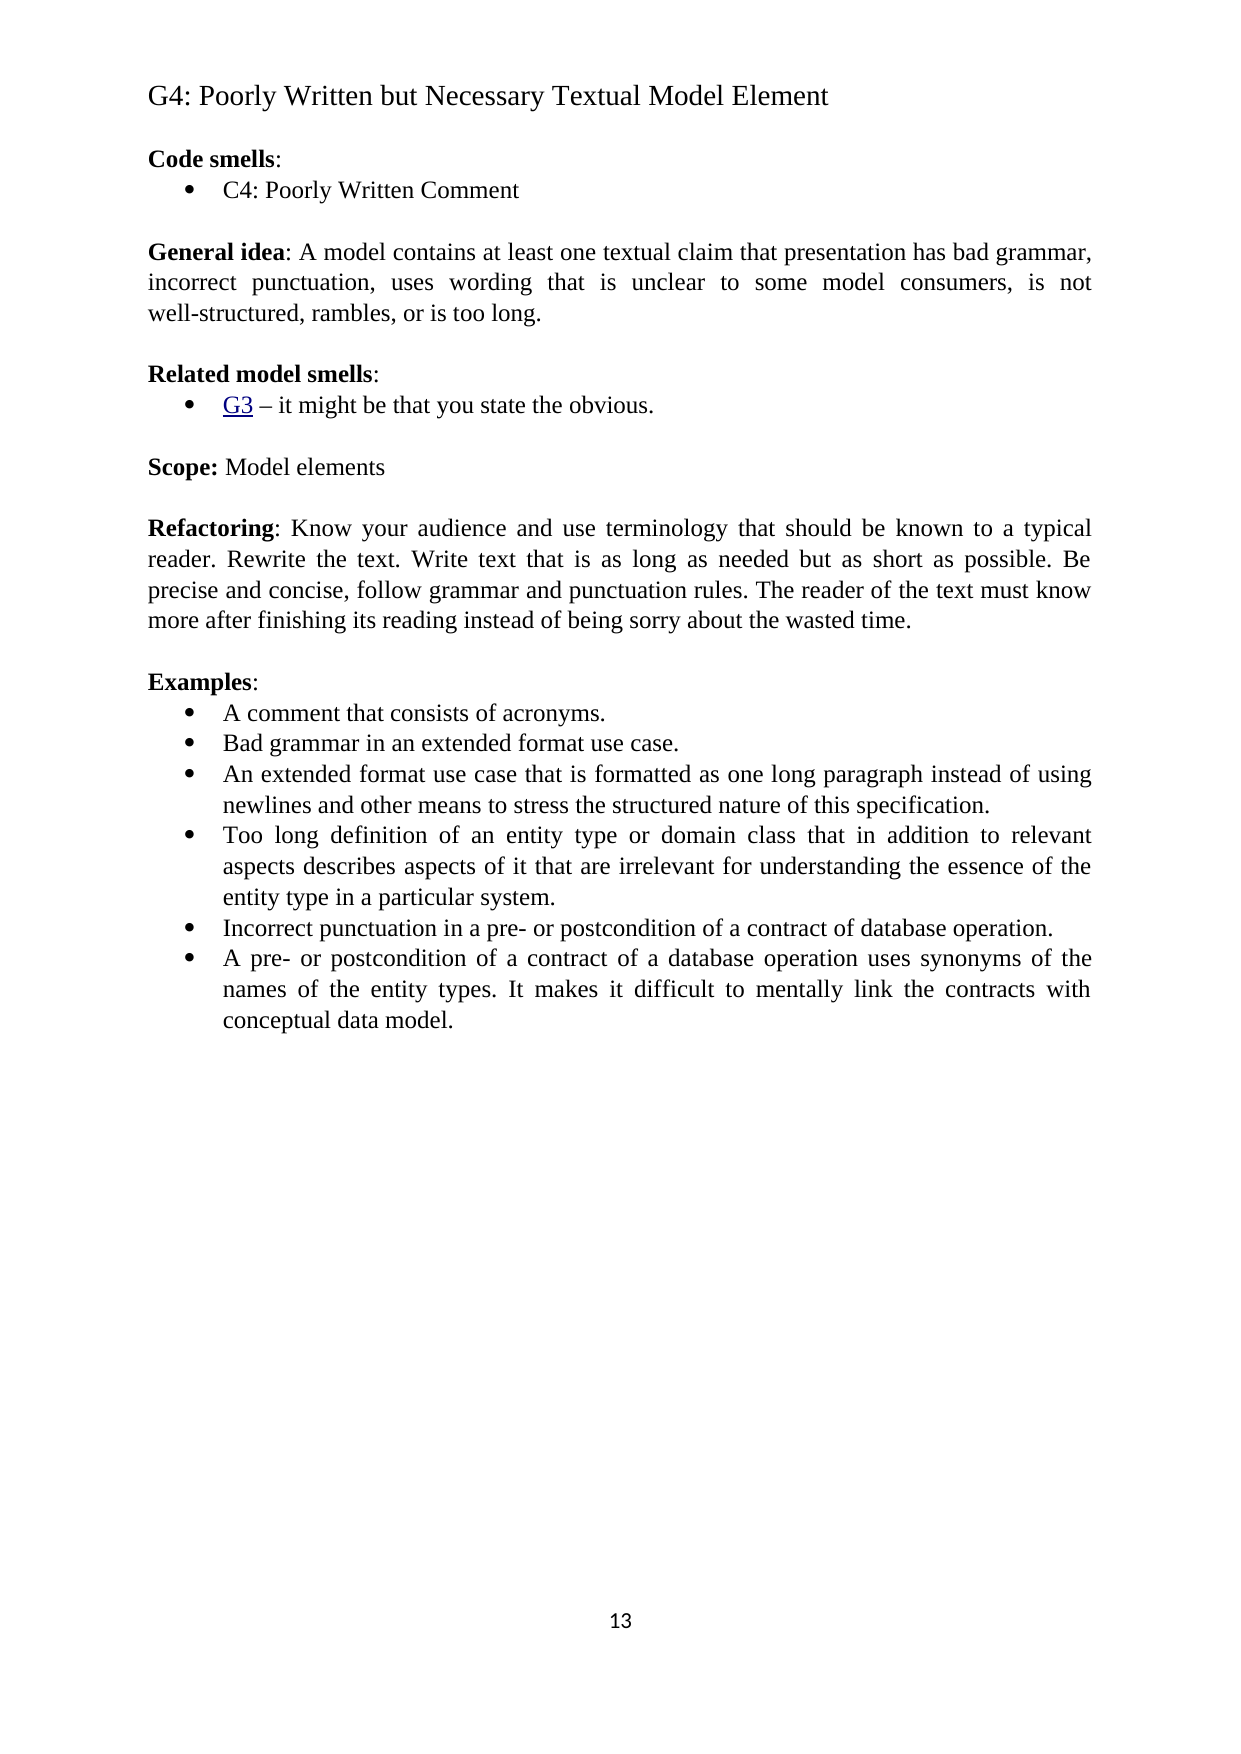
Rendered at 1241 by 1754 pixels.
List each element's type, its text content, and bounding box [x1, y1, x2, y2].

list G3 – it might be that you state the obvious. [185, 390, 1093, 419]
list Incorrect punctuation in a pre- or postcondition of a contract of database operation. [185, 913, 1093, 941]
text Code smells: [148, 144, 1093, 173]
text General idea: A model contains at least one textual claim that presentation has bad grammar, incorrect punctuation, uses wording that is unclear to some model consumers, is not well‑structured, rambles, or is too long. [148, 237, 1093, 327]
list A comment that consists of acronyms. [185, 698, 1093, 726]
text Examples: [148, 667, 1093, 696]
list C4: Poorly Written Comment [185, 175, 1093, 204]
list An extended format use case that is formatted as one long paragraph instead of using newlines and other means to stress the structured nature of this specification. [185, 759, 1093, 818]
text Refactoring: Know your audience and use terminology that should be known to a typical reader. Rewrite the text. Write text that is as long as needed but as short as possible. Be precise and concise, follow grammar and punctuation rules. The reader of the text must know more after finishing its reading instead of being sorry about the wasted time. [148, 513, 1093, 634]
text Scope: Model elements [148, 452, 1093, 481]
list A pre- or postcondition of a contract of a database operation uses synonyms of the names of the entity types. It makes it difficult to mentally link the contracts with conceptual data model. [185, 943, 1093, 1034]
list Too long definition of an entity type or domain class that in addition to relevant aspects describes aspects of it that are irrelevant for understanding the essence of the entity type in a particular system. [185, 821, 1093, 911]
text Related model smells: [148, 359, 1093, 388]
list Bad grammar in an extended format use case. [185, 728, 1093, 757]
subtitle G4: Poorly Written but Necessary Textual Model Element [148, 78, 1093, 111]
